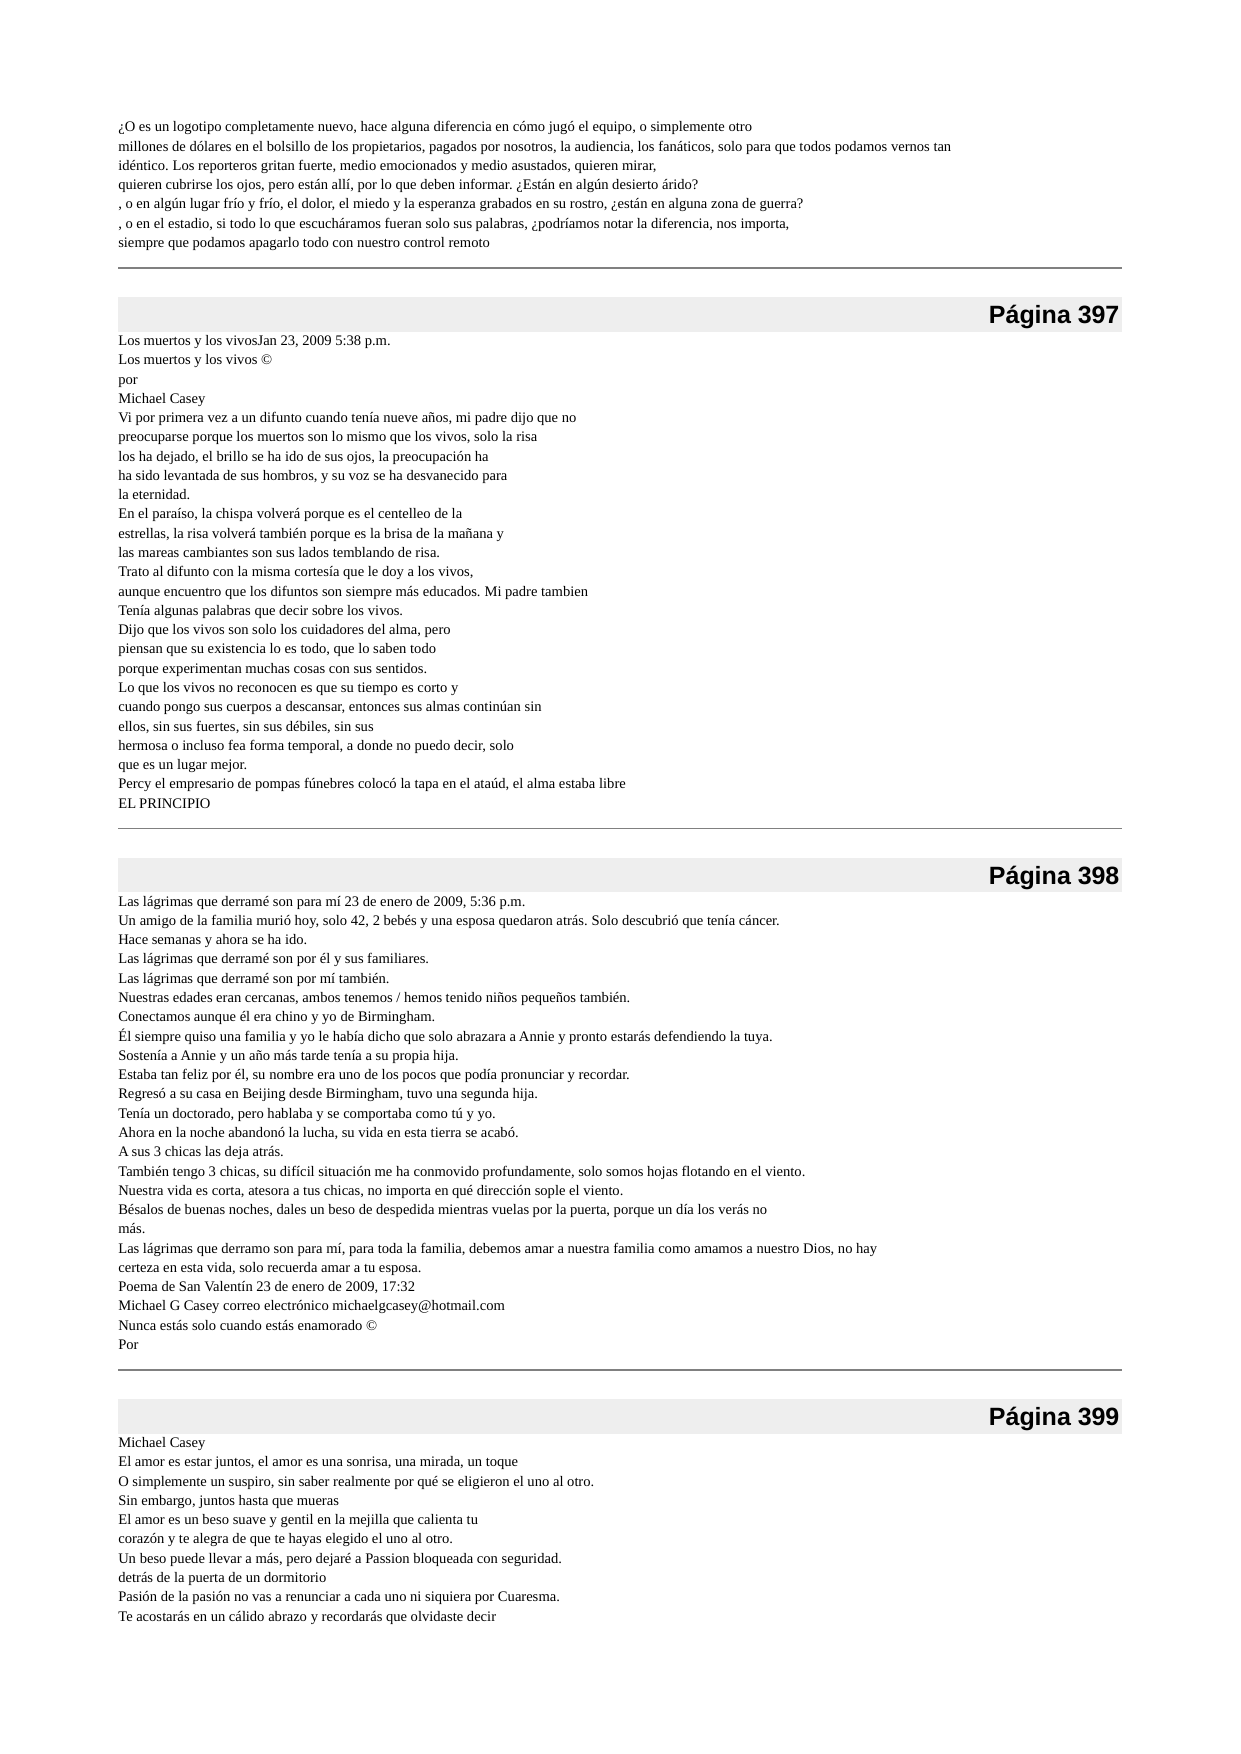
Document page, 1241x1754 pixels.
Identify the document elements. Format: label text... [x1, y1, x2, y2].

text Michael G Casey correo electrónico michaelgcasey@hotmail.com [118, 1297, 1122, 1314]
text certeza en esta vida, solo recuerda amar a tu esposa. [118, 1259, 1122, 1275]
text , o en algún lugar frío y frío, el dolor, el miedo y la esperanza grabados en su rostro, ¿están en alguna zona de guerra? [118, 195, 1122, 212]
text Ahora en la noche abandonó la lucha, su vida en esta tierra se acabó. [118, 1124, 1122, 1141]
text idéntico. Los reporteros gritan fuerte, medio emocionados y medio asustados, quieren mirar, [118, 157, 1122, 173]
text , o en el estadio, si todo lo que escucháramos fueran solo sus palabras, ¿podríamos notar la diferencia, nos importa, [118, 214, 1122, 231]
text estrellas, la risa volverá también porque es la brisa de la mañana y [118, 524, 1122, 541]
text piensan que su existencia lo es todo, que lo saben todo [118, 640, 1122, 657]
text Nunca estás solo cuando estás enamorado © [118, 1316, 1122, 1333]
text O simplemente un suspiro, sin saber realmente por qué se eligieron el uno al otro. [118, 1472, 1122, 1489]
text Michael Casey [118, 390, 1122, 406]
text por [118, 370, 1122, 387]
text Las lágrimas que derramé son por mí también. [118, 969, 1122, 986]
text Nuestra vida es corta, atesora a tus chicas, no importa en qué dirección sople el viento. [118, 1182, 1122, 1198]
text Por [118, 1336, 1122, 1352]
text Las lágrimas que derramé son para mí 23 de enero de 2009, 5:36 p.m. [118, 892, 1122, 909]
text También tengo 3 chicas, su difícil situación me ha conmovido profundamente, solo somos hojas flotando en el viento. [118, 1162, 1122, 1179]
text Nuestras edades eran cercanas, ambos tenemos / hemos tenido niños pequeños también. [118, 989, 1122, 1006]
text Él siempre quiso una familia y yo le había dicho que solo abrazara a Annie y pronto estarás defendiendo la tuya. [118, 1027, 1122, 1044]
text preocuparse porque los muertos son lo mismo que los vivos, solo la risa [118, 428, 1122, 445]
text Las lágrimas que derramo son para mí, para toda la familia, debemos amar a nuestra familia como amamos a nuestro Dios, no hay [118, 1239, 1122, 1256]
text Lo que los vivos no reconocen es que su tiempo es corto y [118, 679, 1122, 696]
text Vi por primera vez a un difunto cuando tenía nueve años, mi padre dijo que no [118, 409, 1122, 426]
text cuando pongo sus cuerpos a descansar, entonces sus almas continúan sin [118, 698, 1122, 715]
text siempre que podamos apagarlo todo con nuestro control remoto [118, 234, 1122, 251]
text la eternidad. [118, 486, 1122, 503]
text Un beso puede llevar a más, pero dejaré a Passion bloqueada con seguridad. [118, 1549, 1122, 1566]
text aunque encuentro que los difuntos son siempre más educados. Mi padre tambien [118, 582, 1122, 599]
text En el paraíso, la chispa volverá porque es el centelleo de la [118, 505, 1122, 522]
text los ha dejado, el brillo se ha ido de sus ojos, la preocupación ha [118, 447, 1122, 464]
text millones de dólares en el bolsillo de los propietarios, pagados por nosotros, la audiencia, los fanáticos, solo para que todos podamos vernos tan [118, 137, 1122, 154]
text A sus 3 chicas las deja atrás. [118, 1143, 1122, 1160]
text Percy el empresario de pompas fúnebres colocó la tapa en el ataúd, el alma estaba libre [118, 775, 1122, 792]
text El amor es un beso suave y gentil en la mejilla que calienta tu [118, 1511, 1122, 1528]
text Bésalos de buenas noches, dales un beso de despedida mientras vuelas por la puerta, porque un día los verás no [118, 1201, 1122, 1218]
text Dijo que los vivos son solo los cuidadores del alma, pero [118, 621, 1122, 638]
text Hace semanas y ahora se ha ido. [118, 931, 1122, 948]
text Un amigo de la familia murió hoy, solo 42, 2 bebés y una esposa quedaron atrás. Solo descubrió que tenía cáncer. [118, 912, 1122, 928]
text Trato al difunto con la misma cortesía que le doy a los vivos, [118, 563, 1122, 580]
text que es un lugar mejor. [118, 756, 1122, 773]
text hermosa o incluso fea forma temporal, a donde no puedo decir, solo [118, 737, 1122, 753]
text Poema de San Valentín 23 de enero de 2009, 17:32 [118, 1278, 1122, 1295]
text Te acostarás en un cálido abrazo y recordarás que olvidaste decir [118, 1607, 1122, 1624]
text ha sido levantada de sus hombros, y su voz se ha desvanecido para [118, 467, 1122, 483]
text Sostenía a Annie y un año más tarde tenía a su propia hija. [118, 1047, 1122, 1063]
text ellos, sin sus fuertes, sin sus débiles, sin sus [118, 717, 1122, 734]
text Pasión de la pasión no vas a renunciar a cada uno ni siquiera por Cuaresma. [118, 1588, 1122, 1605]
text más. [118, 1220, 1122, 1237]
text Conectamos aunque él era chino y yo de Birmingham. [118, 1008, 1122, 1025]
text Michael Casey [118, 1434, 1122, 1451]
text Los muertos y los vivos © [118, 351, 1122, 368]
text porque experimentan muchas cosas con sus sentidos. [118, 659, 1122, 676]
text Las lágrimas que derramé son por él y sus familiares. [118, 950, 1122, 967]
text EL PRINCIPIO [118, 794, 1122, 811]
text Tenía un doctorado, pero hablaba y se comportaba como tú y yo. [118, 1104, 1122, 1121]
table_header Página 398 [118, 858, 1122, 892]
text Sin embargo, juntos hasta que mueras [118, 1492, 1122, 1508]
text quieren cubrirse los ojos, pero están allí, por lo que deben informar. ¿Están en algún desierto árido? [118, 176, 1122, 193]
text El amor es estar juntos, el amor es una sonrisa, una mirada, un toque [118, 1453, 1122, 1470]
text las mareas cambiantes son sus lados temblando de risa. [118, 544, 1122, 561]
text detrás de la puerta de un dormitorio [118, 1569, 1122, 1586]
text Los muertos y los vivosJan 23, 2009 5:38 p.m. [118, 332, 1122, 349]
text Tenía algunas palabras que decir sobre los vivos. [118, 602, 1122, 618]
text ¿O es un logotipo completamente nuevo, hace alguna diferencia en cómo jugó el equipo, o simplemente otro [118, 118, 1122, 135]
table_header Página 399 [118, 1399, 1122, 1434]
table_header Página 397 [118, 297, 1122, 332]
text Estaba tan feliz por él, su nombre era uno de los pocos que podía pronunciar y recordar. [118, 1066, 1122, 1083]
text Regresó a su casa en Beijing desde Birmingham, tuvo una segunda hija. [118, 1085, 1122, 1102]
text corazón y te alegra de que te hayas elegido el uno al otro. [118, 1530, 1122, 1547]
